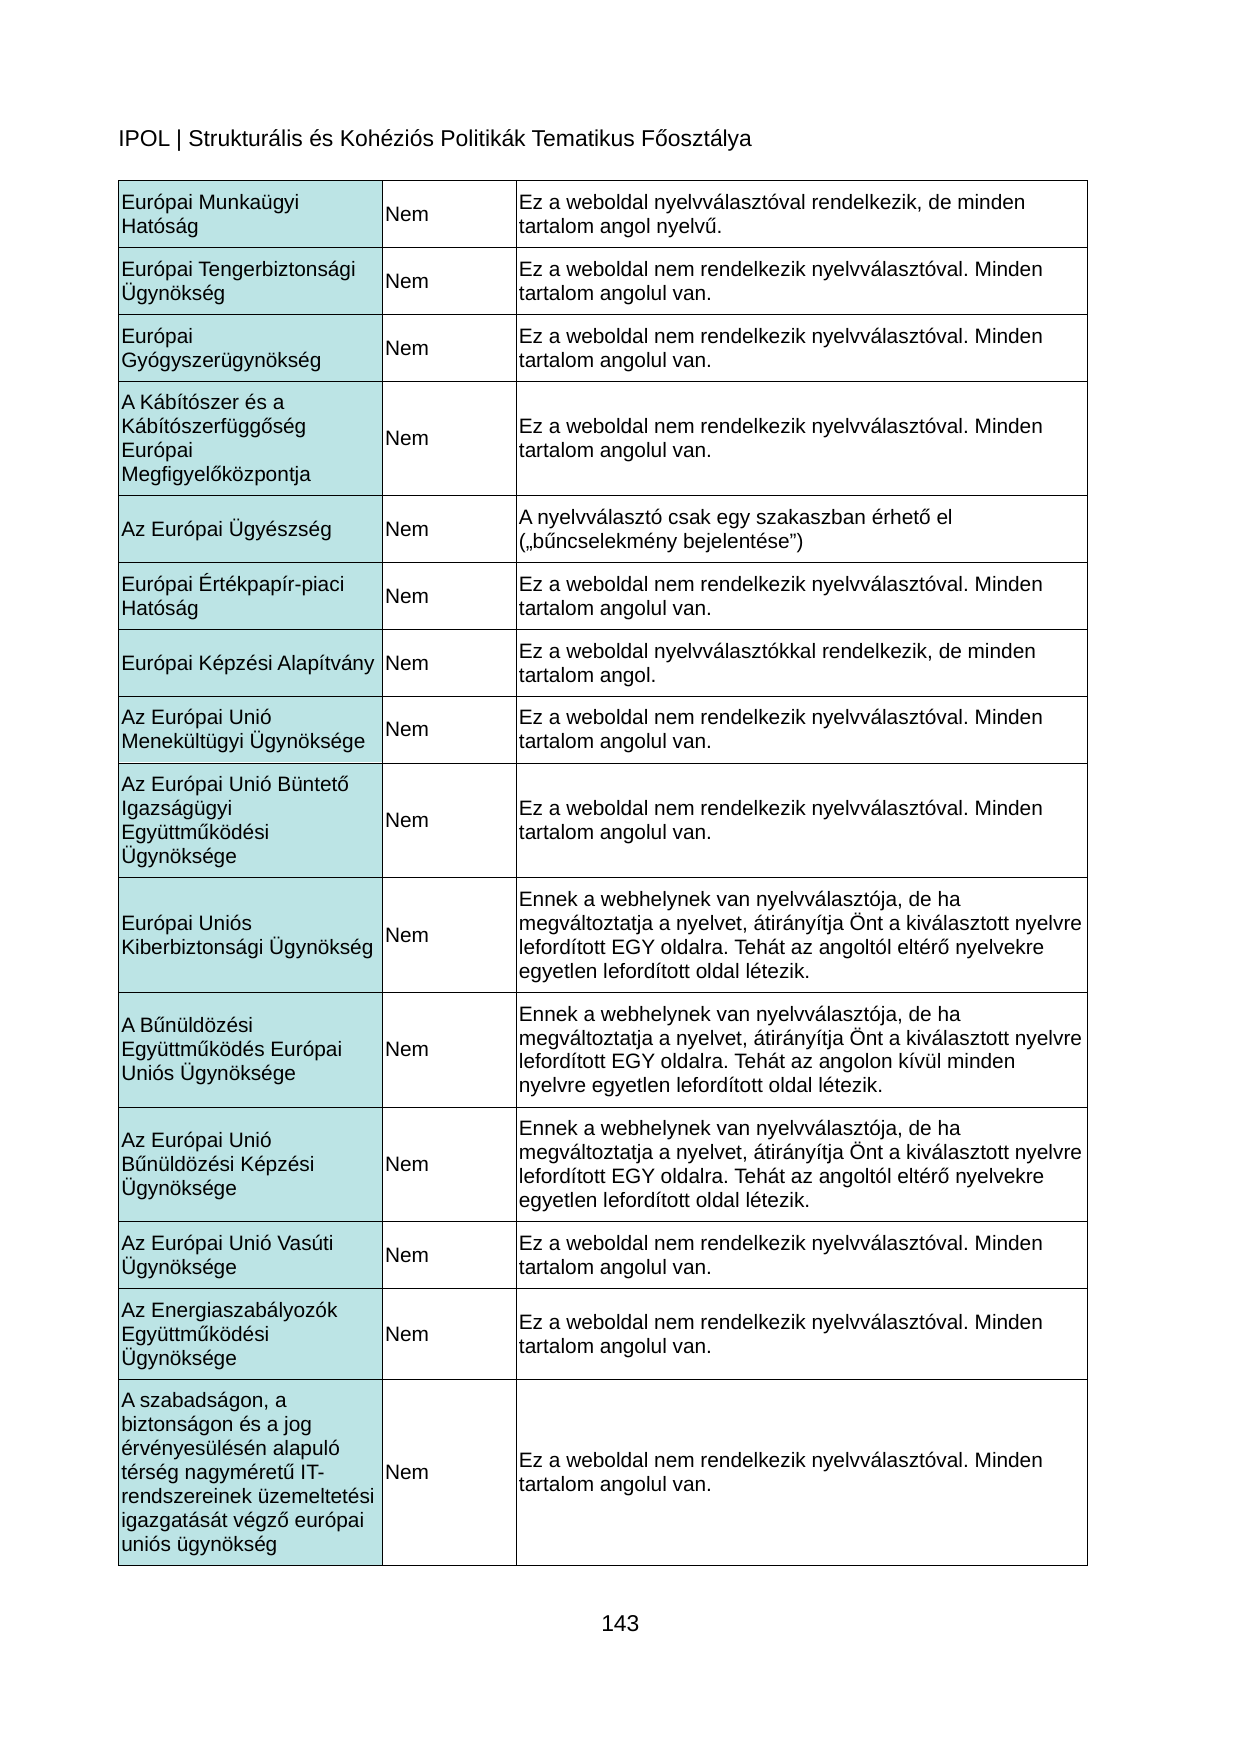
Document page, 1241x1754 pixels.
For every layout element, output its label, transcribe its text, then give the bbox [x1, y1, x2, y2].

table_cell Nem [383, 878, 516, 992]
table_cell Ez a weboldal nem rendelkezik nyelvválasztóval. Minden tartalom angolul van. [517, 315, 1087, 381]
table_cell Ez a weboldal nyelvválasztóval rendelkezik, de minden tartalom angol nyelvű. [517, 181, 1087, 247]
table_cell Nem [383, 496, 516, 562]
table_cell Az Energiaszabályozók Együttműködési Ügynöksége [119, 1289, 382, 1379]
table_cell Európai Értékpapír-piaci Hatóság [119, 563, 382, 629]
table_cell Ez a weboldal nem rendelkezik nyelvválasztóval. Minden tartalom angolul van. [517, 382, 1087, 495]
table_cell Ennek a webhelynek van nyelvválasztója, de ha megváltoztatja a nyelvet, átirányítja Önt a kiválasztott nyelvre lefordított EGY oldalra. Tehát az angoltól eltérő nyelvekre egyetlen lefordított oldal létezik. [517, 1108, 1087, 1221]
table_cell Nem [383, 993, 516, 1107]
table_cell Nem [383, 382, 516, 495]
table_cell A szabadságon, a biztonságon és a jog érvényesülésén alapuló térség nagyméretű IT-rendszereinek üzemeltetési igazgatását végző európai uniós ügynökség [119, 1380, 382, 1565]
table_cell Európai Uniós Kiberbiztonsági Ügynökség [119, 878, 382, 992]
table_cell Ez a weboldal nem rendelkezik nyelvválasztóval. Minden tartalom angolul van. [517, 697, 1087, 762]
table_cell Nem [383, 248, 516, 314]
table_cell Nem [383, 630, 516, 696]
table_cell Nem [383, 764, 516, 877]
table_cell Nem [383, 1380, 516, 1565]
table_cell Ez a weboldal nem rendelkezik nyelvválasztóval. Minden tartalom angolul van. [517, 1289, 1087, 1379]
table_cell Ennek a webhelynek van nyelvválasztója, de ha megváltoztatja a nyelvet, átirányítja Önt a kiválasztott nyelvre lefordított EGY oldalra. Tehát az angolon kívül minden nyelvre egyetlen lefordított oldal létezik. [517, 993, 1087, 1107]
table_cell Európai Gyógyszerügynökség [119, 315, 382, 381]
table_cell Európai Tengerbiztonsági Ügynökség [119, 248, 382, 314]
table_cell Ez a weboldal nyelvválasztókkal rendelkezik, de minden tartalom angol. [517, 630, 1087, 696]
table_cell Nem [383, 1108, 516, 1221]
table_cell Az Európai Unió Vasúti Ügynöksége [119, 1222, 382, 1288]
table_cell Ez a weboldal nem rendelkezik nyelvválasztóval. Minden tartalom angolul van. [517, 1222, 1087, 1288]
table_cell Ez a weboldal nem rendelkezik nyelvválasztóval. Minden tartalom angolul van. [517, 248, 1087, 314]
table_cell Ez a weboldal nem rendelkezik nyelvválasztóval. Minden tartalom angolul van. [517, 1380, 1087, 1565]
table_cell A Kábítószer és a Kábítószerfüggőség Európai Megfigyelőközpontja [119, 382, 382, 495]
table_cell Az Európai Unió Menekültügyi Ügynöksége [119, 697, 382, 762]
table_cell Az Európai Unió Bűnüldözési Képzési Ügynöksége [119, 1108, 382, 1221]
table_cell Ez a weboldal nem rendelkezik nyelvválasztóval. Minden tartalom angolul van. [517, 764, 1087, 877]
table_cell Ennek a webhelynek van nyelvválasztója, de ha megváltoztatja a nyelvet, átirányítja Önt a kiválasztott nyelvre lefordított EGY oldalra. Tehát az angoltól eltérő nyelvekre egyetlen lefordított oldal létezik. [517, 878, 1087, 992]
table_cell Nem [383, 1222, 516, 1288]
table_cell Európai Képzési Alapítvány [119, 630, 382, 696]
table_cell Az Európai Unió Büntető Igazságügyi Együttműködési Ügynöksége [119, 764, 382, 877]
table_cell A nyelvválasztó csak egy szakaszban érhető el („bűncselekmény bejelentése”) [517, 496, 1087, 562]
table_cell Nem [383, 563, 516, 629]
table_cell Nem [383, 697, 516, 762]
table_cell Az Európai Ügyészség [119, 496, 382, 562]
table_cell Nem [383, 181, 516, 247]
table_cell Európai Munkaügyi Hatóság [119, 181, 382, 247]
table_cell Ez a weboldal nem rendelkezik nyelvválasztóval. Minden tartalom angolul van. [517, 563, 1087, 629]
table_cell A Bűnüldözési Együttműködés Európai Uniós Ügynöksége [119, 993, 382, 1107]
table_cell Nem [383, 1289, 516, 1379]
table_cell Nem [383, 315, 516, 381]
